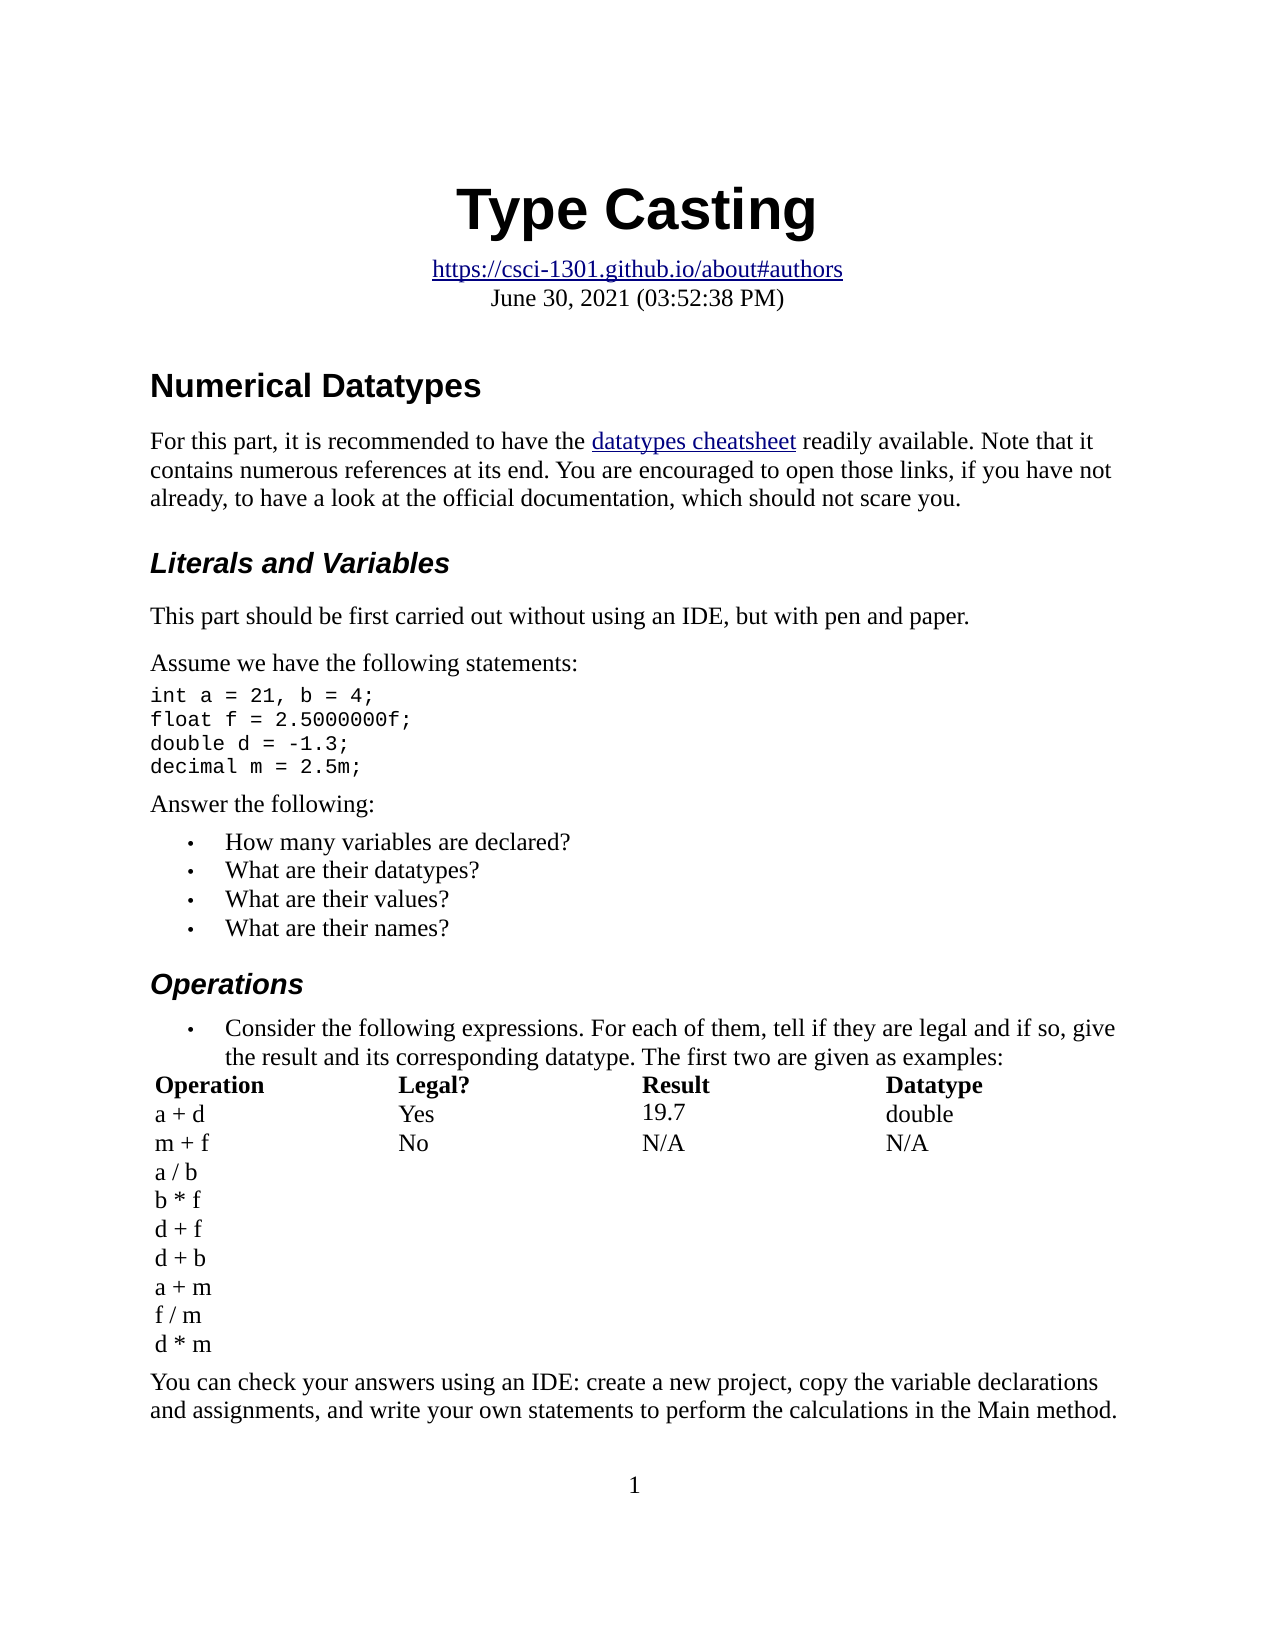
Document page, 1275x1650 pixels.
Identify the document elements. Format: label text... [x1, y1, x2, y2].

table_cell Yes [394, 1099, 637, 1128]
table_cell [881, 1185, 1125, 1214]
table_cell [638, 1272, 881, 1300]
table_cell double [881, 1099, 1125, 1128]
table_cell d + f [150, 1214, 394, 1243]
table_cell [881, 1243, 1125, 1272]
table_cell [394, 1214, 637, 1243]
text float f = 2.5000000f; [150, 709, 1125, 733]
table_cell [394, 1157, 637, 1185]
table_cell m + f [150, 1128, 394, 1157]
text June 30, 2021 (03:52:38 PM) [150, 283, 1125, 312]
table_cell N/A [638, 1128, 881, 1157]
subtitle Numerical Datatypes [150, 366, 1125, 404]
table_cell a + m [150, 1272, 394, 1300]
table_cell [394, 1300, 637, 1329]
table_cell [638, 1099, 881, 1128]
text This part should be first carried out without using an IDE, but with pen and paper. [150, 601, 1125, 630]
table_cell d * m [150, 1329, 394, 1358]
text For this part, it is recommended to have the datatypes cheatsheet readily available. Note that it contains numerous references at its end. You are encouraged to open those links, if you have not already, to have a look at the official documentation, which should not scare you. [150, 426, 1125, 512]
table_cell N/A [881, 1128, 1125, 1157]
table_cell [394, 1272, 637, 1300]
subtitle Operations [150, 967, 1125, 1000]
table_cell [638, 1300, 881, 1329]
table_cell [638, 1214, 881, 1243]
text double d = -1.3; [150, 733, 1125, 756]
list What are their values? [187, 884, 1125, 913]
list How many variables are declared? [187, 827, 1125, 856]
table_cell a / b [150, 1157, 394, 1185]
text You can check your answers using an IDE: create a new project, copy the variable declarations and assignments, and write your own statements to perform the calculations in the Main method. [150, 1367, 1125, 1424]
title Type Casting [150, 175, 1125, 242]
table_cell [394, 1185, 637, 1214]
table_cell [638, 1243, 881, 1272]
list What are their datatypes? [187, 856, 1125, 884]
table_cell f / m [150, 1300, 394, 1329]
table_cell [881, 1329, 1125, 1358]
text int a = 21, b = 4; [150, 686, 1125, 709]
table_cell b * f [150, 1185, 394, 1214]
text Assume we have the following statements: [150, 648, 1125, 677]
table_cell [881, 1300, 1125, 1329]
list Consider the following expressions. For each of them, tell if they are legal and if so, give the result and its corresponding datatype. The first two are given as examples: [187, 1013, 1125, 1070]
table_cell [881, 1157, 1125, 1185]
table_cell [638, 1329, 881, 1358]
table_cell [394, 1329, 637, 1358]
table_cell No [394, 1128, 637, 1157]
list What are their names? [187, 913, 1125, 942]
table_header Legal? [394, 1070, 637, 1099]
subtitle Literals and Variables [150, 546, 1125, 580]
table_cell a + d [150, 1099, 394, 1128]
table_cell [638, 1185, 881, 1214]
table_cell [638, 1157, 881, 1185]
table_header Operation [150, 1070, 394, 1099]
text decimal m = 2.5m; [150, 756, 1125, 780]
text Answer the following: [150, 789, 1125, 818]
text https://csci-1301.github.io/about#authors [150, 254, 1125, 283]
table_cell [394, 1243, 637, 1272]
table_cell d + b [150, 1243, 394, 1272]
table_cell [881, 1214, 1125, 1243]
table_header Result [638, 1070, 881, 1099]
table_cell [881, 1272, 1125, 1300]
table_header Datatype [881, 1070, 1125, 1099]
